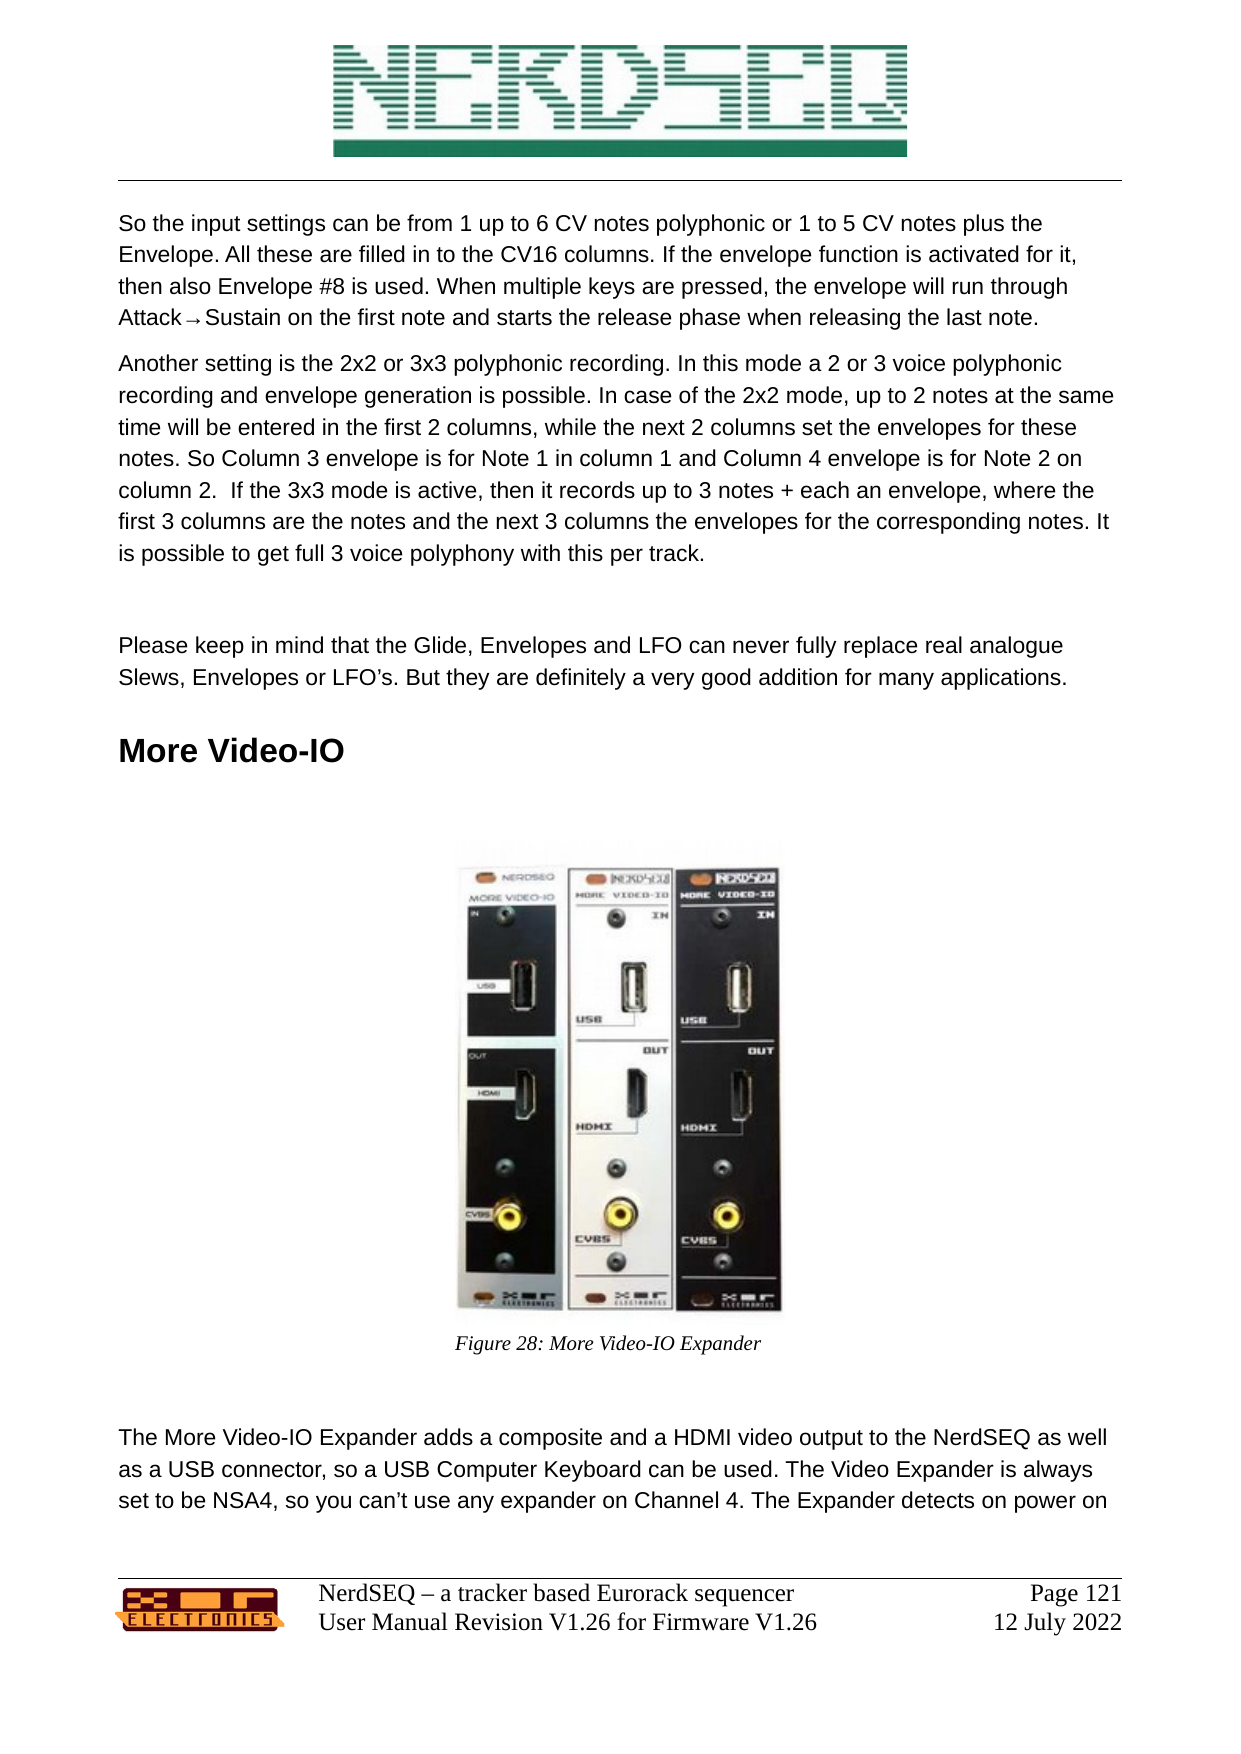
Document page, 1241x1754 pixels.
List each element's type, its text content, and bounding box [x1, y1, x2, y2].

subtitle More Video-IO [118, 731, 1122, 769]
picture [455, 840, 786, 1325]
text Another setting is the 2x2 or 3x3 polyphonic recording. In this mode a 2 or 3 voice polyphonic recording and envelope generation is possible. In case of the 2x2 mode, up to 2 notes at the same time will be entered in the first 2 columns, while the next 2 columns set the envelopes for these notes. So Column 3 envelope is for Note 1 in column 1 and Column 4 envelope is for Note 2 on column 2. If the 3x3 mode is active, then it records up to 3 notes + each an envelope, where the first 3 columns are the notes and the next 3 columns the envelopes for the corresponding notes. It is possible to get full 3 voice polyphony with this per track. [118, 350, 1122, 566]
picture [115, 1584, 285, 1634]
text Figure 28: More Video-IO Expander [455, 1325, 785, 1354]
picture [333, 45, 908, 157]
text So the input settings can be from 1 up to 6 CV notes polyphonic or 1 to 5 CV notes plus the Envelope. All these are filled in to the CV16 columns. If the envelope function is activated for it, then also Envelope #8 is used. When multiple keys are pressed, the envelope will run through Attack→Sustain on the first note and starts the release phase when releasing the last note. [118, 209, 1122, 331]
text The More Video-IO Expander adds a composite and a HDMI video output to the NerdSEQ as well as a USB connector, so a USB Computer Keyboard can be used. The Video Expander is always set to be NSA4, so you can’t use any expander on Channel 4. The Expander detects on power on [118, 1424, 1122, 1514]
text Please keep in mind that the Glide, Envelopes and LFO can never fully replace real analogue Slews, Envelopes or LFO’s. But they are definitely a very good addition for many applications. [118, 632, 1122, 690]
